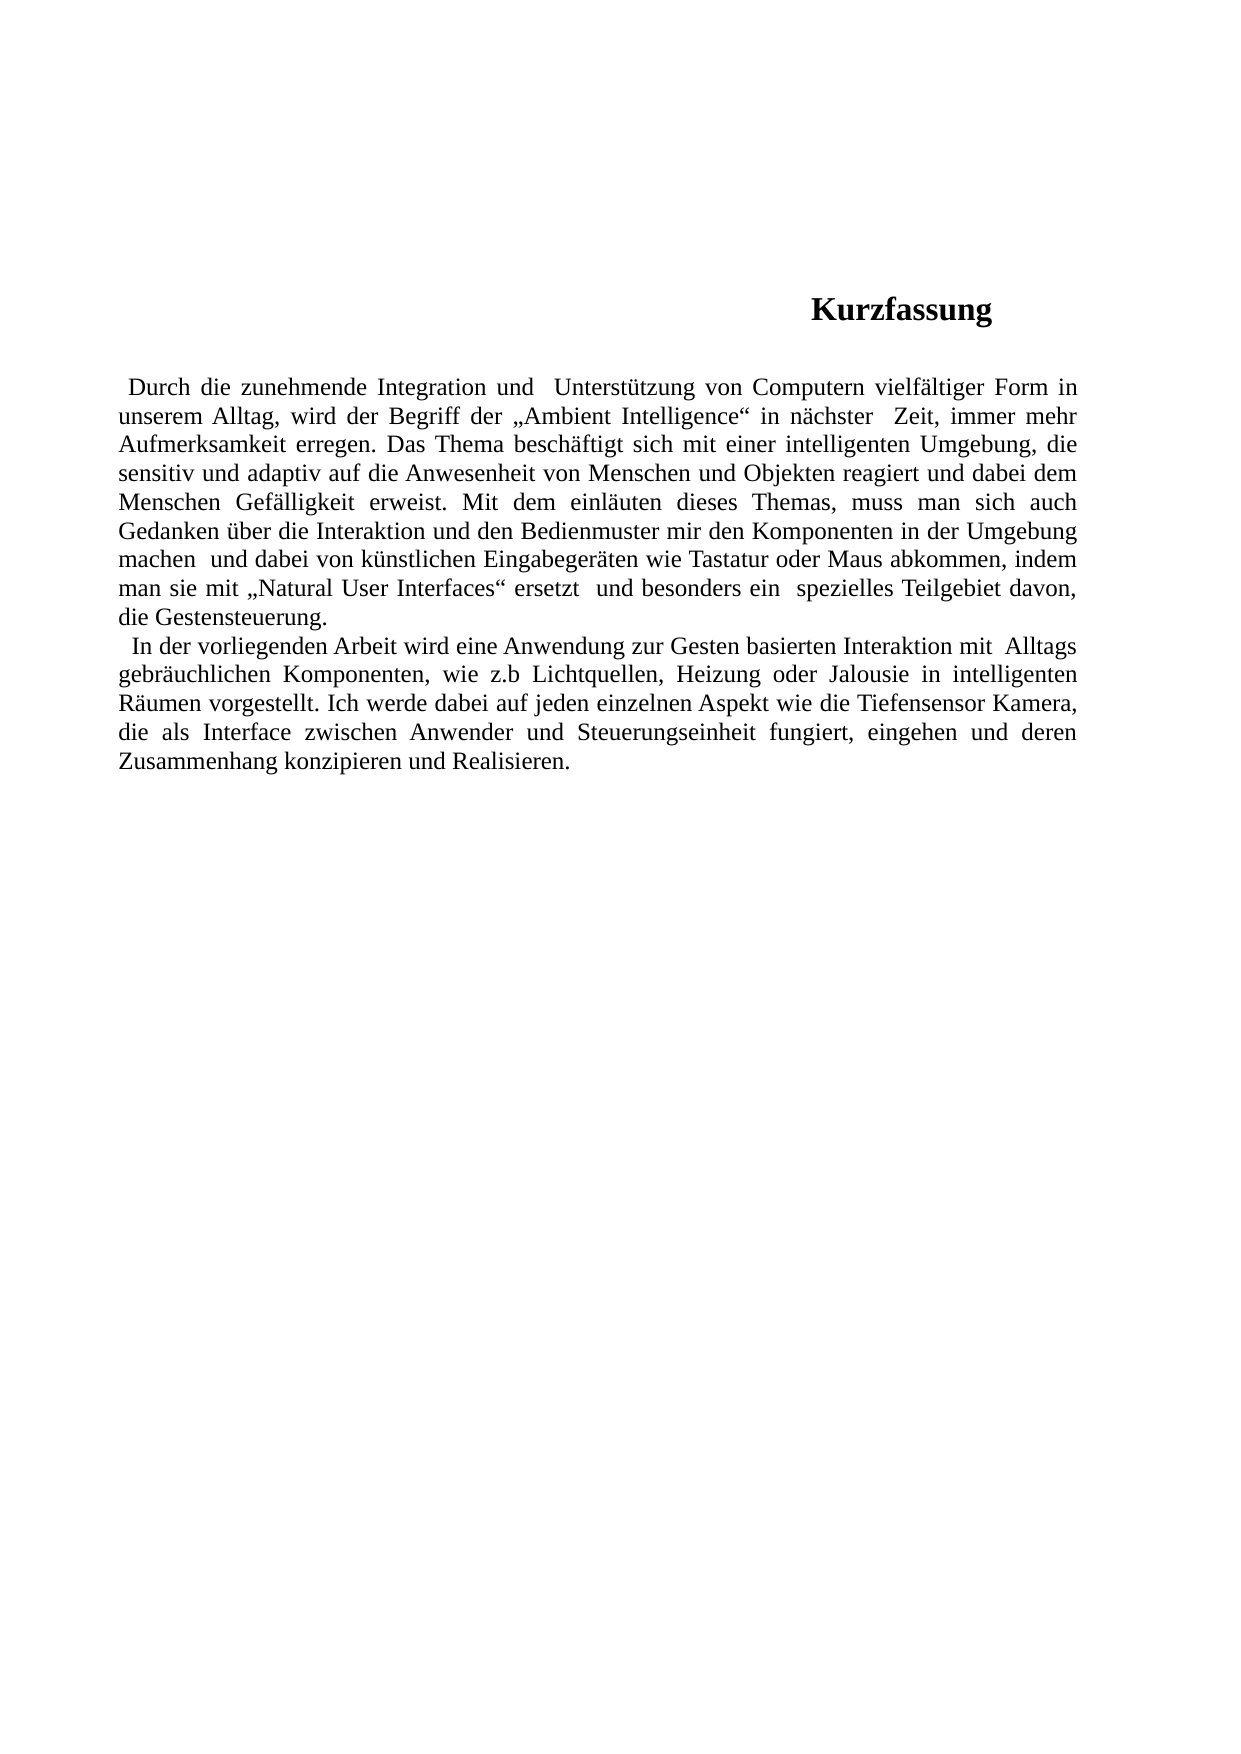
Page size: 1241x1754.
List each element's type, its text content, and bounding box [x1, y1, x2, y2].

text In der vorliegenden Arbeit wird eine Anwendung zur Gesten basierten Interaktion mit Alltags gebräuchlichen Komponenten, wie z.b Lichtquellen, Heizung oder Jalousie in intelligenten Räumen vorgestellt. Ich werde dabei auf jeden einzelnen Aspekt wie die Tiefensensor Kamera, die als Interface zwischen Anwender und Steuerungseinheit fungiert, eingehen und deren Zusammenhang konzipieren und Realisieren. [118, 631, 1078, 774]
text Kurzfassung [118, 286, 1078, 329]
text Durch die zunehmende Integration und Unterstützung von Computern vielfältiger Form in unserem Alltag, wird der Begriff der „Ambient Intelligence“ in nächster Zeit, immer mehr Aufmerksamkeit erregen. Das Thema beschäftigt sich mit einer intelligenten Umgebung, die sensitiv und adaptiv auf die Anwesenheit von Menschen und Objekten reagiert und dabei dem Menschen Gefälligkeit erweist. Mit dem einläuten dieses Themas, muss man sich auch Gedanken über die Interaktion und den Bedienmuster mir den Komponenten in der Umgebung machen und dabei von künstlichen Eingabegeräten wie Tastatur oder Maus abkommen, indem man sie mit „Natural User Interfaces“ ersetzt und besonders ein spezielles Teilgebiet davon, die Gestensteuerung. [118, 372, 1078, 631]
